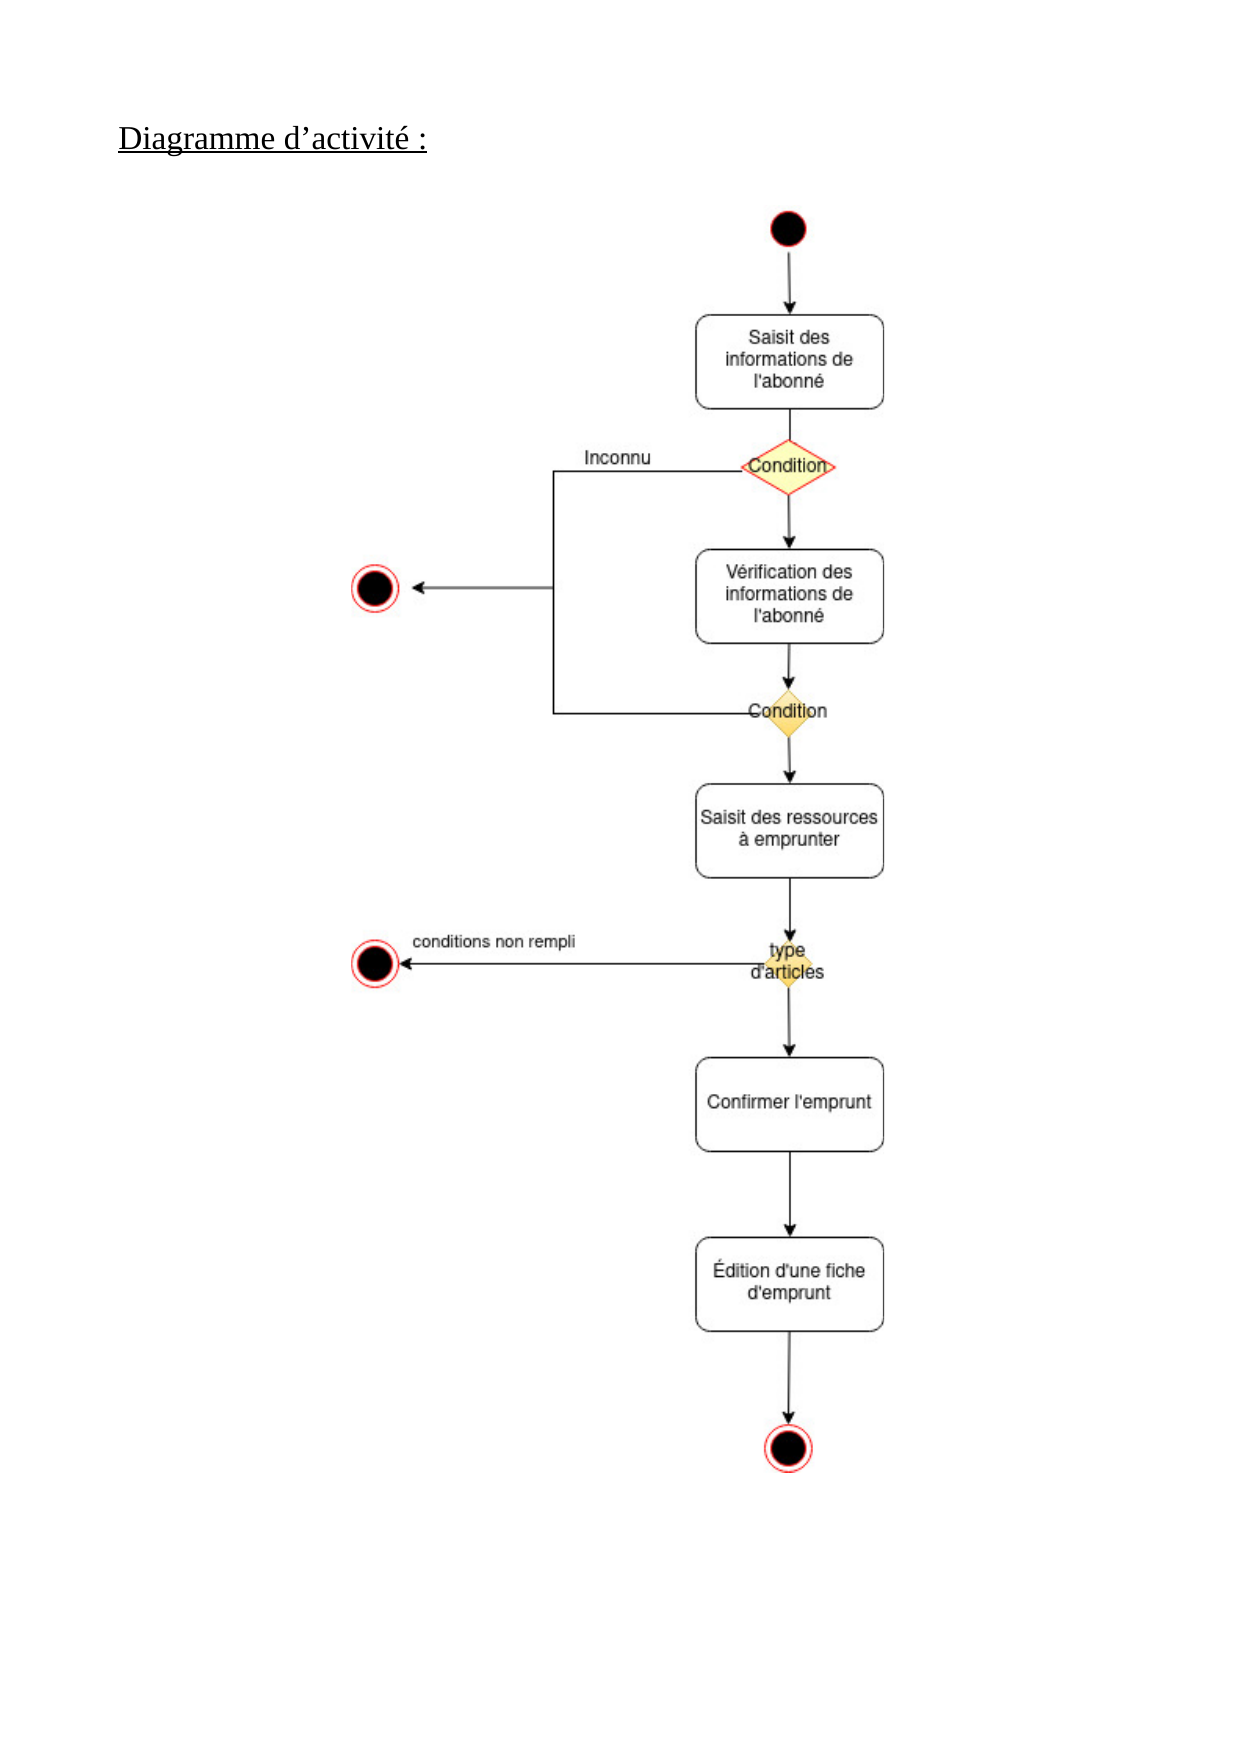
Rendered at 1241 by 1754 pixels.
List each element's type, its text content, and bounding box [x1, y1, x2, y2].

picture [351, 205, 885, 1473]
text Diagramme d’activité : [118, 118, 1122, 156]
